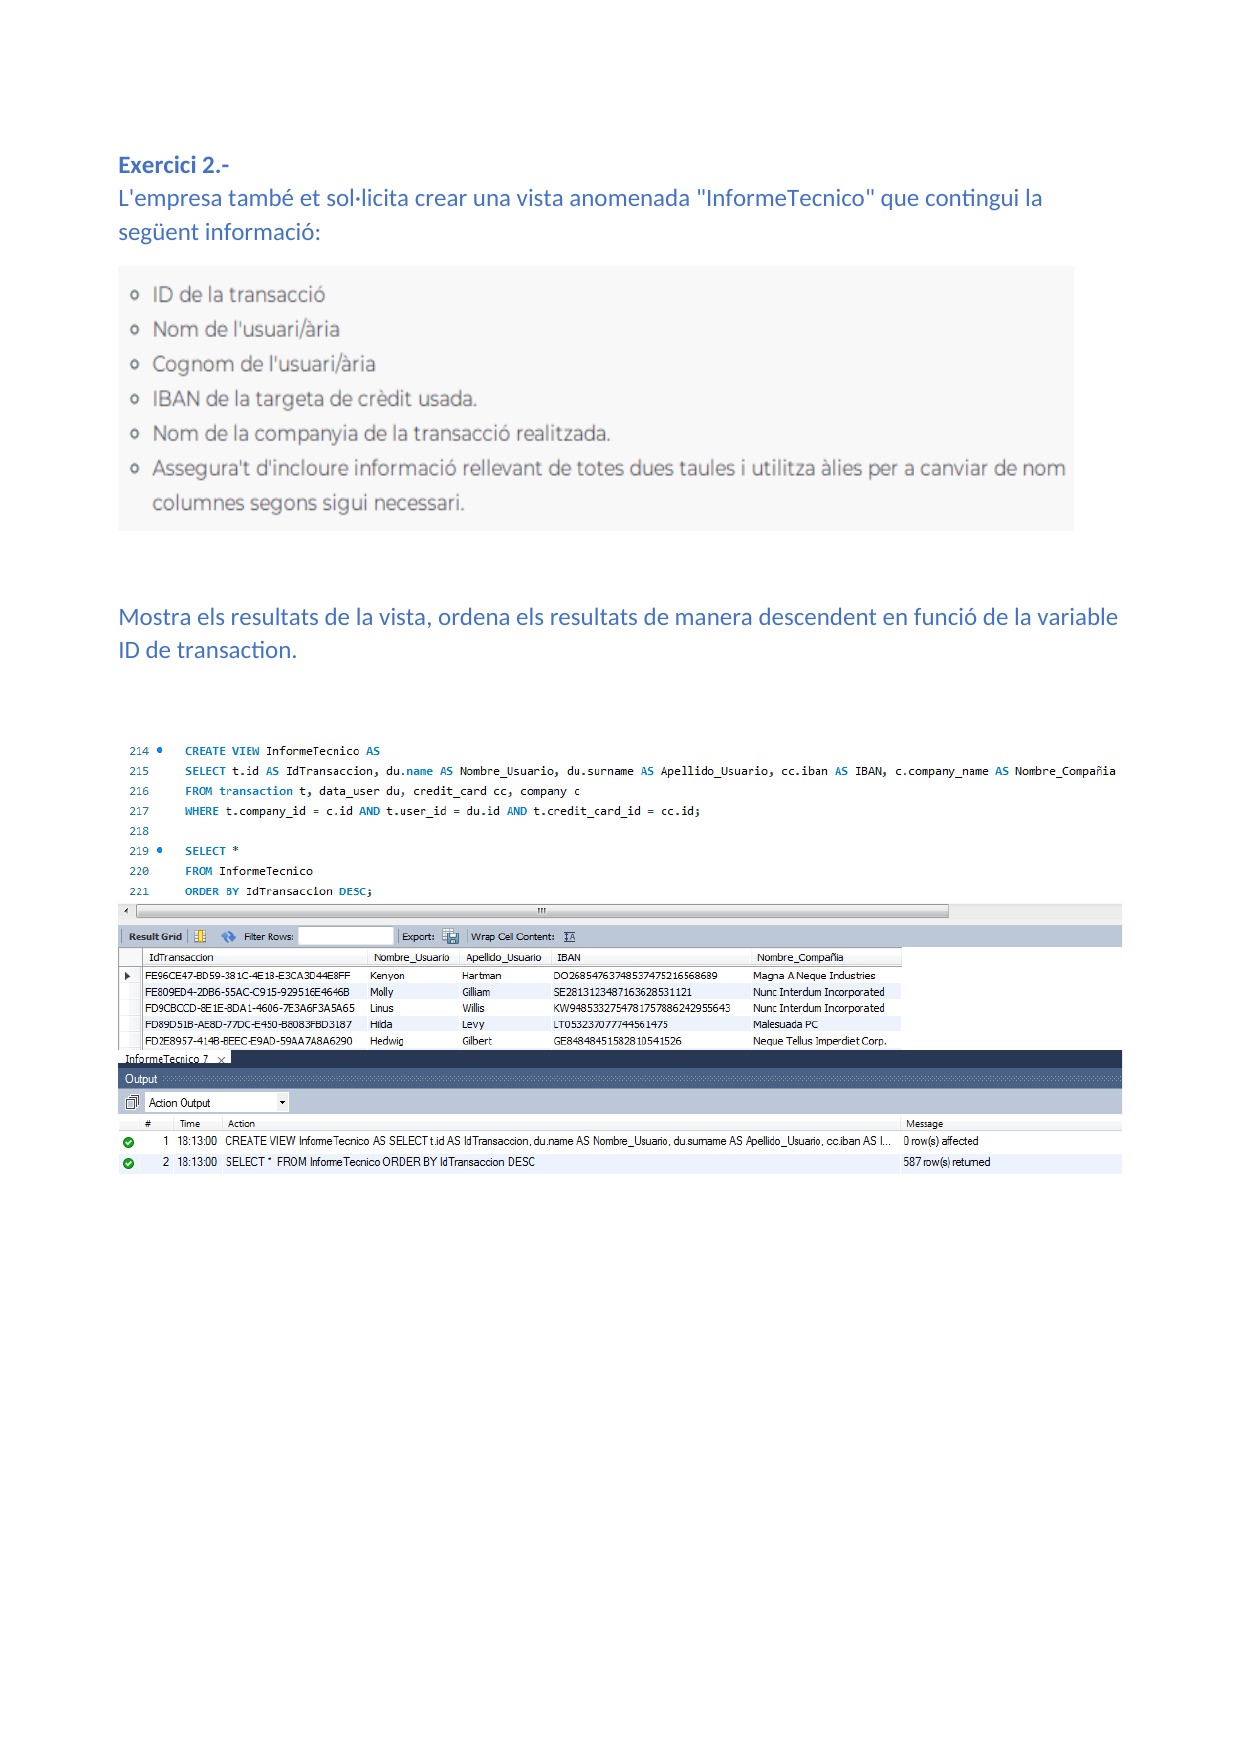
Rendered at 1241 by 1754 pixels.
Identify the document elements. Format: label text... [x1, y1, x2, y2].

picture [118, 734, 1123, 1177]
text Exercici 2.- [118, 149, 1122, 179]
picture [118, 266, 1075, 531]
text Mostra els resultats de la vista, ordena els resultats de manera descendent en funció de la variable ID de transaction. [118, 601, 1122, 665]
text L'empresa també et sol·licita crear una vista anomenada "InformeTecnico" que contingui la següent informació: [118, 182, 1122, 246]
